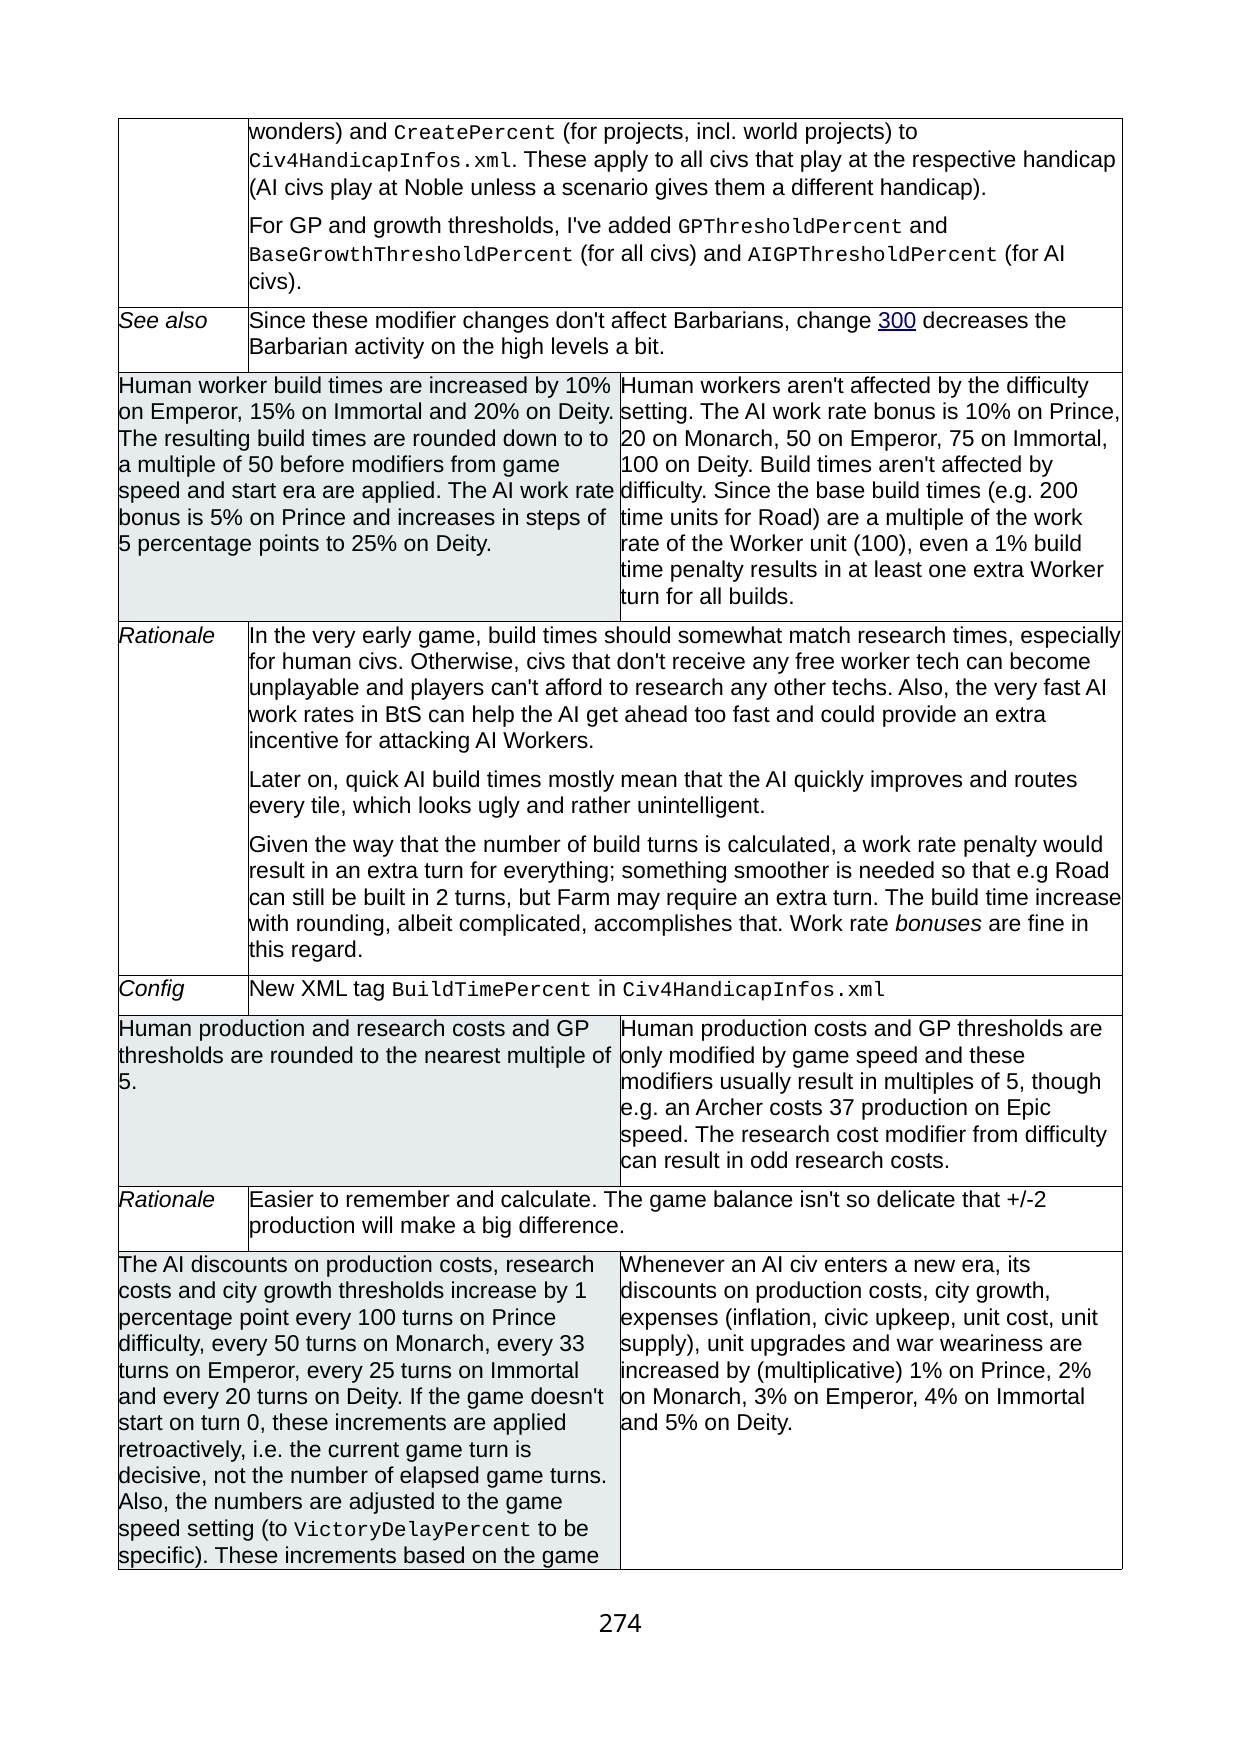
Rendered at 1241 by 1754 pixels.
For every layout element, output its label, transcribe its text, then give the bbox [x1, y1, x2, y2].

table_cell wonders) and CreatePercent (for projects, incl. world projects) to Civ4HandicapInfos.xml. These apply to all civs that play at the respective handicap (AI civs play at Noble unless a scenario gives them a different handicap). For GP and growth thresholds, I've added GPThresholdPercent and BaseGrowthThresholdPercent (for all civs) and AIGPThresholdPercent (for AI civs). [249, 119, 1122, 307]
table_cell Whenever an AI civ enters a new era, its discounts on production costs, city growth, expenses (inflation, civic upkeep, unit cost, unit supply), unit upgrades and war weariness are increased by (multiplicative) 1% on Prince, 2% on Monarch, 3% on Emperor, 4% on Immortal and 5% on Deity. [621, 1252, 1122, 1569]
table_cell Rationale [119, 1187, 248, 1251]
table_cell [119, 119, 248, 307]
table_cell Human production costs and GP thresholds are only modified by game speed and these modifiers usually result in multiples of 5, though e.g. an Archer costs 37 production on Epic speed. The research cost modifier from difficulty can result in odd research costs. [621, 1016, 1122, 1186]
table_cell Human worker build times are increased by 10% on Emperor, 15% on Immortal and 20% on Deity. The resulting build times are rounded down to to a multiple of 50 before modifiers from game speed and start era are applied. The AI work rate bonus is 5% on Prince and increases in steps of 5 percentage points to 25% on Deity. [119, 373, 620, 621]
table_cell In the very early game, build times should somewhat match research times, especially for human civs. Otherwise, civs that don't receive any free worker tech can become unplayable and players can't afford to research any other techs. Also, the very fast AI work rates in BtS can help the AI get ahead too fast and could provide an extra incentive for attacking AI Workers. Later on, quick AI build times mostly mean that the AI quickly improves and routes every tile, which looks ugly and rather unintelligent. Given the way that the number of build turns is calculated, a work rate penalty would result in an extra turn for everything; something smoother is needed so that e.g Road can still be built in 2 turns, but Farm may require an extra turn. The build time increase with rounding, albeit complicated, accomplishes that. Work rate bonuses are fine in this regard. [249, 622, 1122, 975]
table_cell Rationale [119, 622, 248, 975]
table_cell Easier to remember and calculate. The game balance isn't so delicate that +/-2 production will make a big difference. [249, 1187, 1122, 1251]
table_cell See also [119, 308, 248, 372]
table_cell The AI discounts on production costs, research costs and city growth thresholds increase by 1 percentage point every 100 turns on Prince difficulty, every 50 turns on Monarch, every 33 turns on Emperor, every 25 turns on Immortal and every 20 turns on Deity. If the game doesn't start on turn 0, these increments are applied retroactively, i.e. the current game turn is decisive, not the number of elapsed game turns. Also, the numbers are adjusted to the game speed setting (to VictoryDelayPercent to be specific). These increments based on the game [119, 1252, 620, 1569]
table_cell Human production and research costs and GP thresholds are rounded to the nearest multiple of 5. [119, 1016, 620, 1186]
table_cell Human workers aren't affected by the difficulty setting. The AI work rate bonus is 10% on Prince, 20 on Monarch, 50 on Emperor, 75 on Immortal, 100 on Deity. Build times aren't affected by difficulty. Since the base build times (e.g. 200 time units for Road) are a multiple of the work rate of the Worker unit (100), even a 1% build time penalty results in at least one extra Worker turn for all builds. [621, 373, 1122, 621]
table_cell New XML tag BuildTimePercent in Civ4HandicapInfos.xml [249, 976, 1122, 1015]
table_cell Config [119, 976, 248, 1015]
table_cell Since these modifier changes don't affect Barbarians, change 300 decreases the Barbarian activity on the high levels a bit. [249, 308, 1122, 372]
